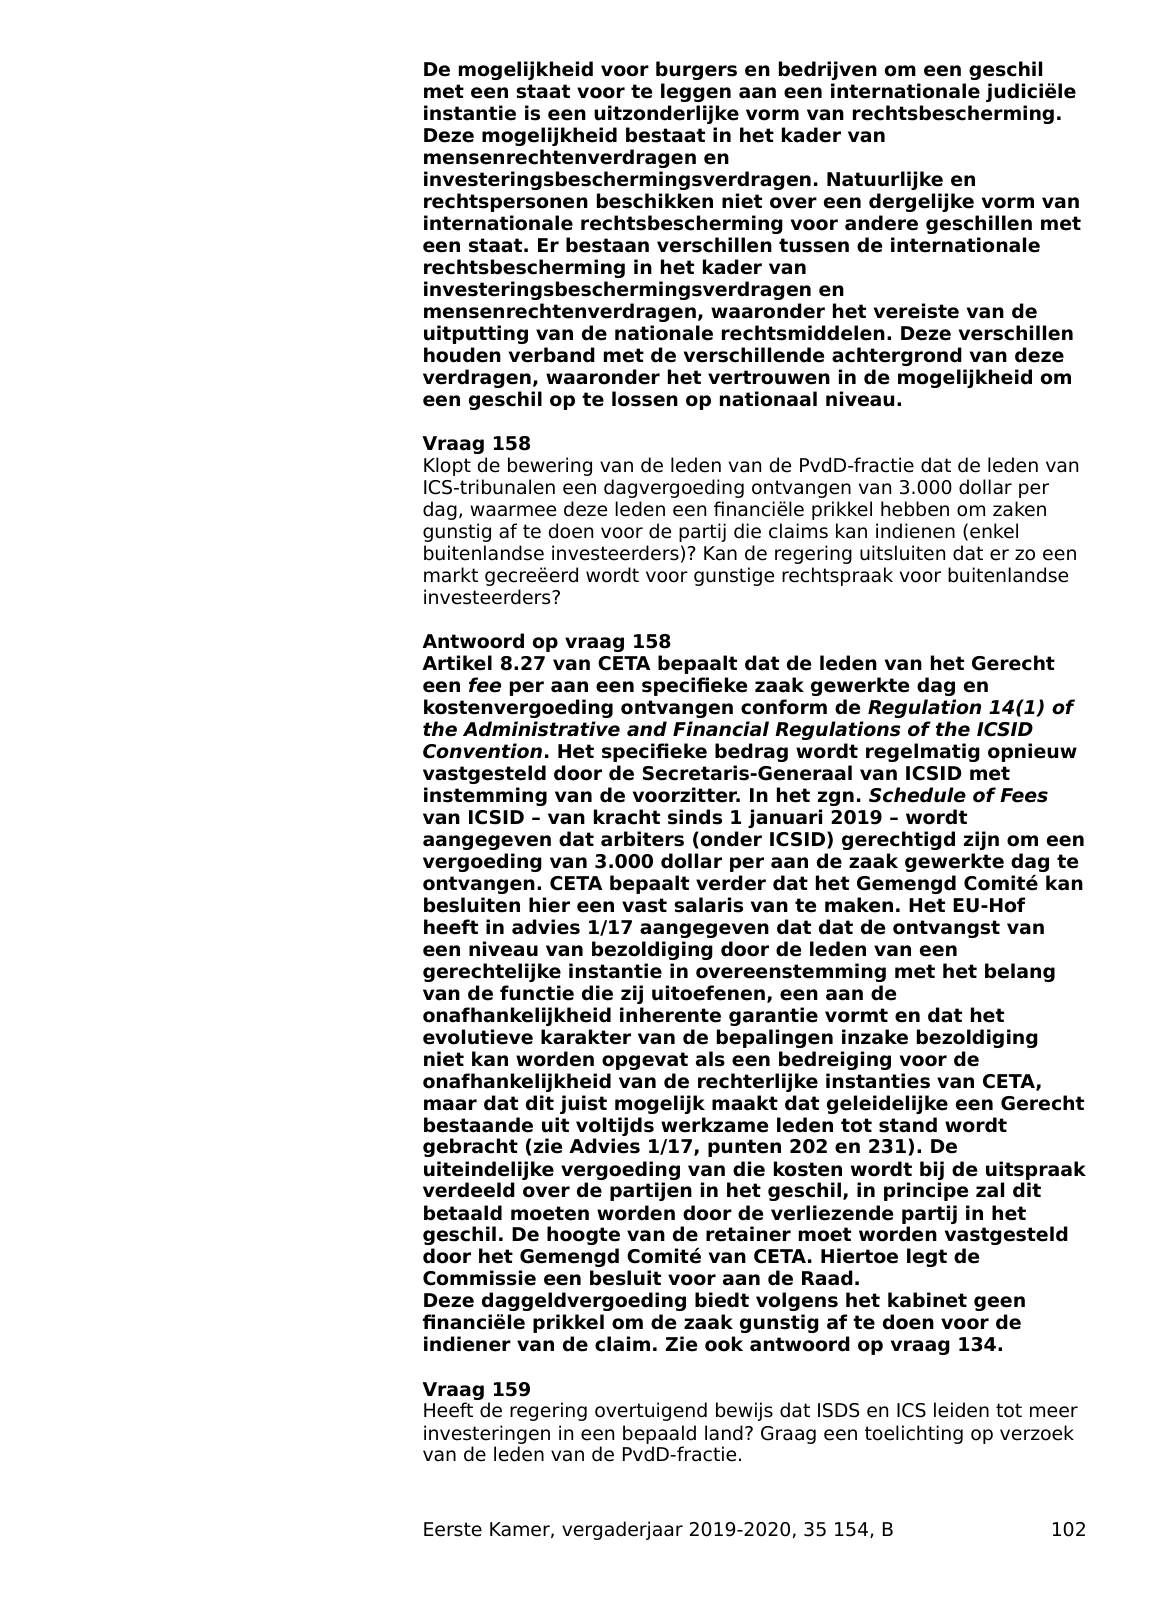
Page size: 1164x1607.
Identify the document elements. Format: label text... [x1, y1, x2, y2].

text Vraag 158 [422, 433, 1087, 455]
text Heeft de regering overtuigend bewijs dat ISDS en ICS leiden tot meer investeringen in een bepaald land? Graag een toelichting op verzoek van de leden van de PvdD-fractie. [422, 1400, 1087, 1466]
text Klopt de bewering van de leden van de PvdD-fractie dat de leden van ICS-tribunalen een dagvergoeding ontvangen van 3.000 dollar per dag, waarmee deze leden een financiële prikkel hebben om zaken gunstig af te doen voor de partij die claims kan indienen (enkel buitenlandse investeerders)? Kan de regering uitsluiten dat er zo een markt gecreëerd wordt voor gunstige rechtspraak voor buitenlandse investeerders? [422, 455, 1087, 609]
text De mogelijkheid voor burgers en bedrijven om een geschil met een staat voor te leggen aan een internationale judiciële instantie is een uitzonderlijke vorm van rechtsbescherming. Deze mogelijkheid bestaat in het kader van mensenrechtenverdragen en investeringsbeschermingsverdragen. Natuurlijke en rechtspersonen beschikken niet over een dergelijke vorm van internationale rechtsbescherming voor andere geschillen met een staat. Er bestaan verschillen tussen de internationale rechtsbescherming in het kader van investeringsbeschermingsverdragen en mensenrechtenverdragen, waaronder het vereiste van de uitputting van de nationale rechtsmiddelen. Deze verschillen houden verband met de verschillende achtergrond van deze verdragen, waaronder het vertrouwen in de mogelijkheid om een geschil op te lossen op nationaal niveau. [422, 59, 1087, 411]
text Deze daggeldvergoeding biedt volgens het kabinet geen financiële prikkel om de zaak gunstig af te doen voor de indiener van de claim. Zie ook antwoord op vraag 134. [422, 1290, 1087, 1356]
text Antwoord op vraag 158 [422, 631, 1087, 653]
text Artikel 8.27 van CETA bepaalt dat de leden van het Gerecht een fee per aan een specifieke zaak gewerkte dag en kostenvergoeding ontvangen conform de Regulation 14(1) of the Administrative and Financial Regulations of the ICSID Convention. Het specifieke bedrag wordt regelmatig opnieuw vastgesteld door de Secretaris-Generaal van ICSID met instemming van de voorzitter. In het zgn. Schedule of Fees van ICSID – van kracht sinds 1 januari 2019 – wordt aangegeven dat arbiters (onder ICSID) gerechtigd zijn om een vergoeding van 3.000 dollar per aan de zaak gewerkte dag te ontvangen. CETA bepaalt verder dat het Gemengd Comité kan besluiten hier een vast salaris van te maken. Het EU-Hof heeft in advies 1/17 aangegeven dat dat de ontvangst van een niveau van bezoldiging door de leden van een gerechtelijke instantie in overeenstemming met het belang van de functie die zij uitoefenen, een aan de onafhankelijkheid inherente garantie vormt en dat het evolutieve karakter van de bepalingen inzake bezoldiging niet kan worden opgevat als een bedreiging voor de onafhankelijkheid van de rechterlijke instanties van CETA, maar dat dit juist mogelijk maakt dat geleidelijke een Gerecht bestaande uit voltijds werkzame leden tot stand wordt gebracht (zie Advies 1/17, punten 202 en 231). De uiteindelijke vergoeding van die kosten wordt bij de uitspraak verdeeld over de partijen in het geschil, in principe zal dit betaald moeten worden door de verliezende partij in het geschil. De hoogte van de retainer moet worden vastgesteld door het Gemengd Comité van CETA. Hiertoe legt de Commissie een besluit voor aan de Raad. [422, 653, 1087, 1290]
text Vraag 159 [422, 1378, 1087, 1400]
